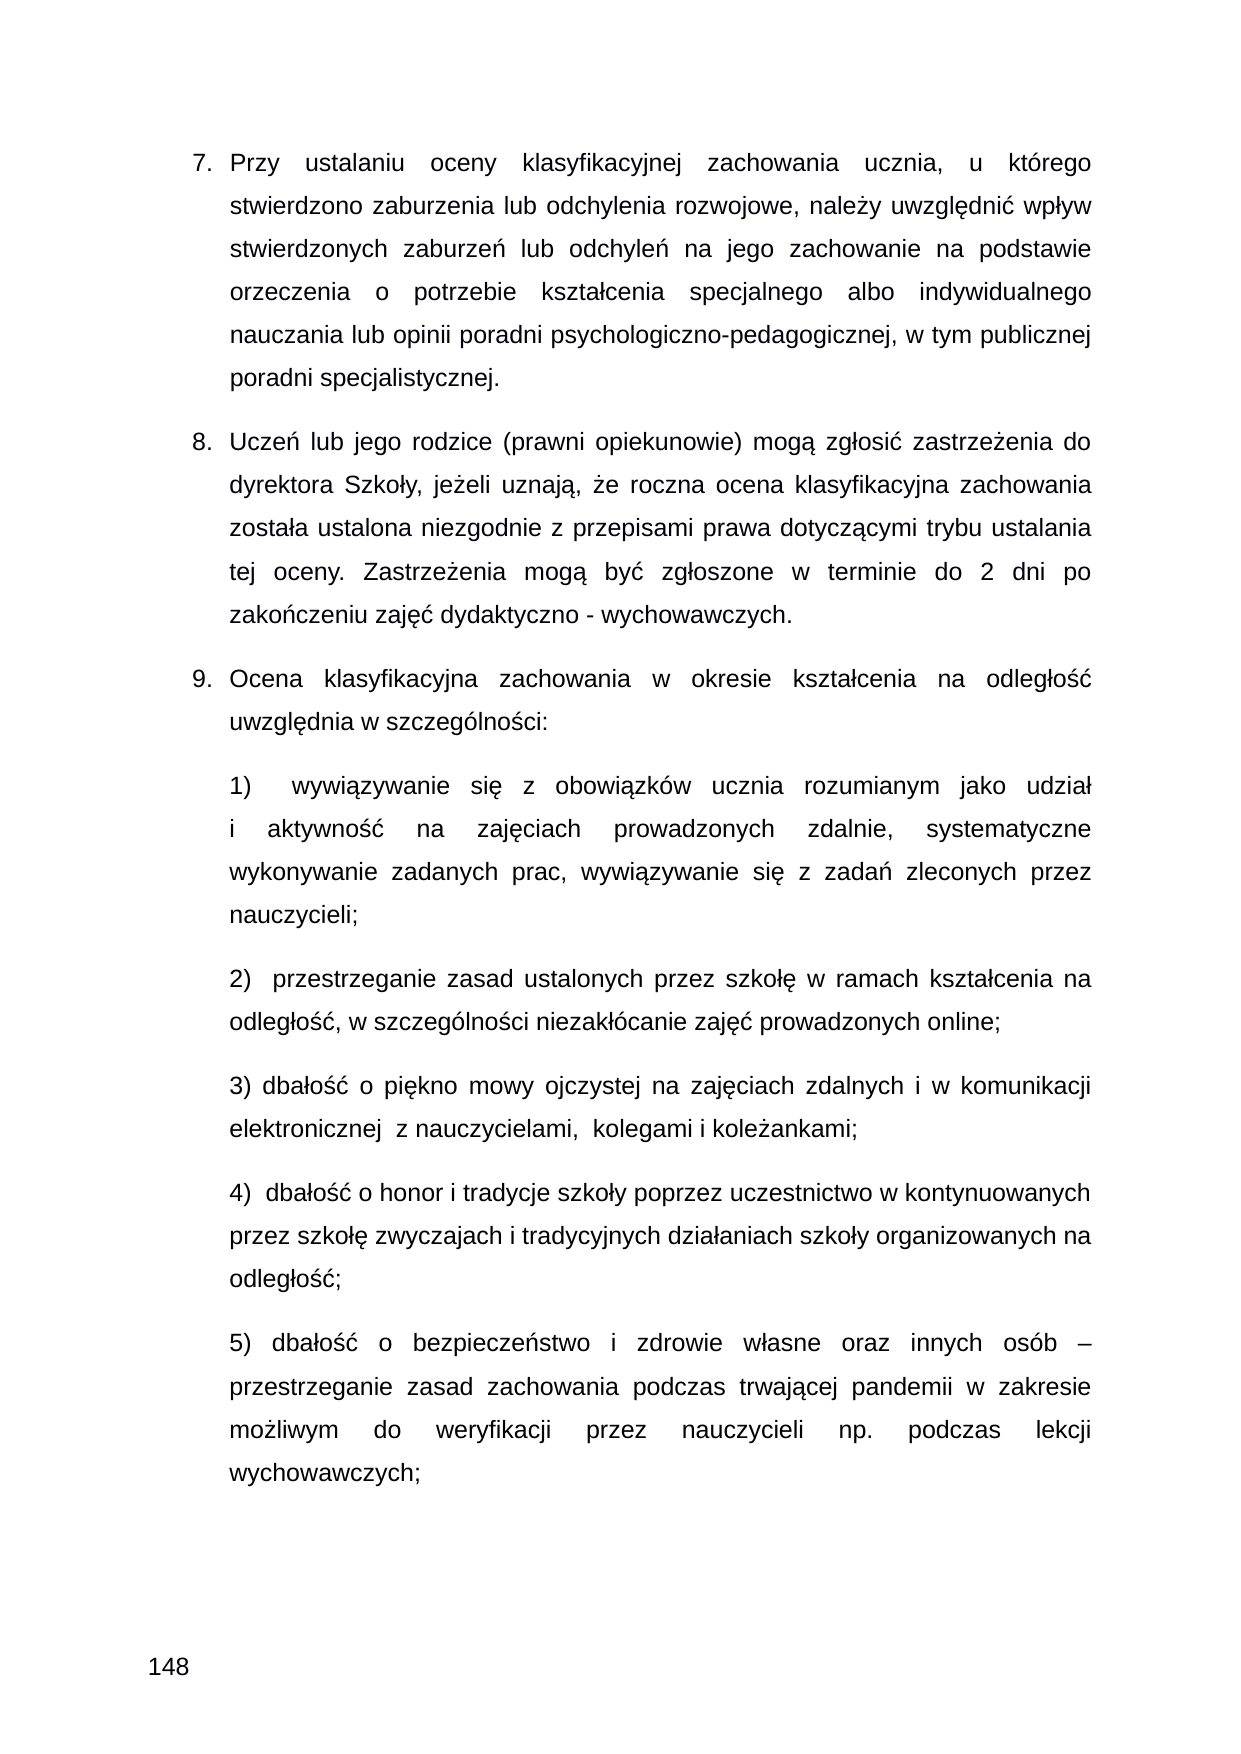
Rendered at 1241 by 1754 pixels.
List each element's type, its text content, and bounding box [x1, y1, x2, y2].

subtitle Ocena klasyfikacyjna zachowania w okresie kształcenia na odległość uwzględnia w szczególności: [192, 664, 1093, 736]
subtitle Przy ustalaniu oceny klasyfikacyjnej zachowania ucznia, u którego stwierdzono zaburzenia lub odchylenia rozwojowe, należy uwzględnić wpływ stwierdzonych zaburzeń lub odchyleń na jego zachowanie na podstawie orzeczenia o potrzebie kształcenia specjalnego albo indywidualnego nauczania lub opinii poradni psychologiczno-pedagogicznej, w tym publicznej poradni specjalistycznej. [192, 148, 1093, 392]
text 3) dbałość o piękno mowy ojczystej na zajęciach zdalnych i w komunikacji elektronicznej z nauczycielami, kolegami i koleżankami; [192, 1071, 1093, 1143]
text 2) przestrzeganie zasad ustalonych przez szkołę w ramach kształcenia na odległość, w szczególności niezakłócanie zajęć prowadzonych online; [192, 964, 1093, 1036]
text 5) dbałość o bezpieczeństwo i zdrowie własne oraz innych osób – przestrzeganie zasad zachowania podczas trwającej pandemii w zakresie możliwym do weryfikacji przez nauczycieli np. podczas lekcji wychowawczych; [192, 1328, 1093, 1487]
text 1) wywiązywanie się z obowiązków ucznia rozumianym jako udział i aktywność na zajęciach prowadzonych zdalnie, systematyczne wykonywanie zadanych prac, wywiązywanie się z zadań zleconych przez nauczycieli; [192, 771, 1093, 929]
subtitle Uczeń lub jego rodzice (prawni opiekunowie) mogą zgłosić zastrzeżenia do dyrektora Szkoły, jeżeli uznają, że roczna ocena klasyfikacyjna zachowania została ustalona niezgodnie z przepisami prawa dotyczącymi trybu ustalania tej oceny. Zastrzeżenia mogą być zgłoszone w terminie do 2 dni po zakończeniu zajęć dydaktyczno - wychowawczych. [192, 427, 1093, 628]
text 4) dbałość o honor i tradycje szkoły poprzez uczestnictwo w kontynuowanych przez szkołę zwyczajach i tradycyjnych działaniach szkoły organizowanych na odległość; [192, 1178, 1093, 1293]
